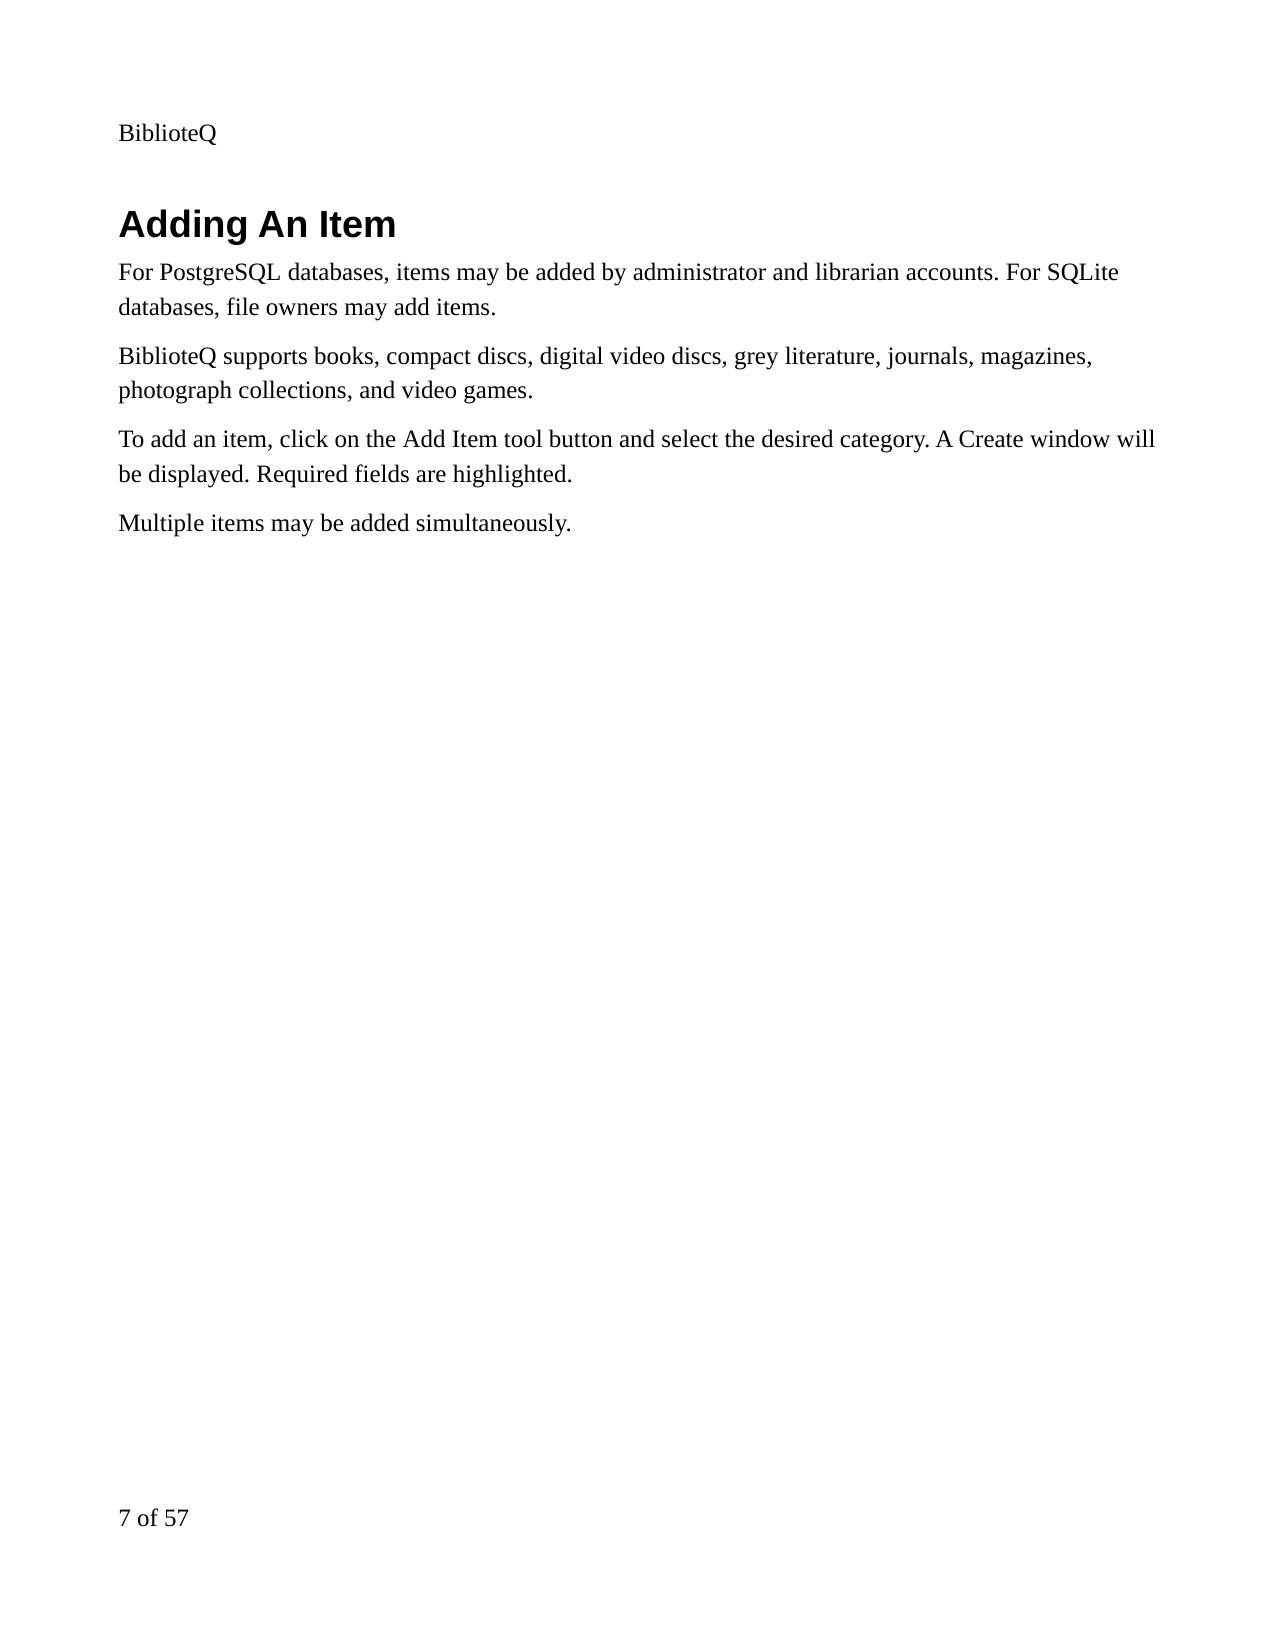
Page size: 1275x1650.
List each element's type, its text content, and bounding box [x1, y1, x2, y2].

subtitle Adding An Item [118, 201, 1157, 245]
text Multiple items may be added simultaneously. [118, 508, 1157, 537]
text To add an item, click on the Add Item tool button and select the desired category. A Create window will be displayed. Required fields are highlighted. [118, 424, 1157, 488]
text For PostgreSQL databases, items may be added by administrator and librarian accounts. For SQLite databases, file owners may add items. [118, 257, 1157, 321]
text BiblioteQ supports books, compact discs, digital video discs, grey literature, journals, magazines, photograph collections, and video games. [118, 341, 1157, 404]
